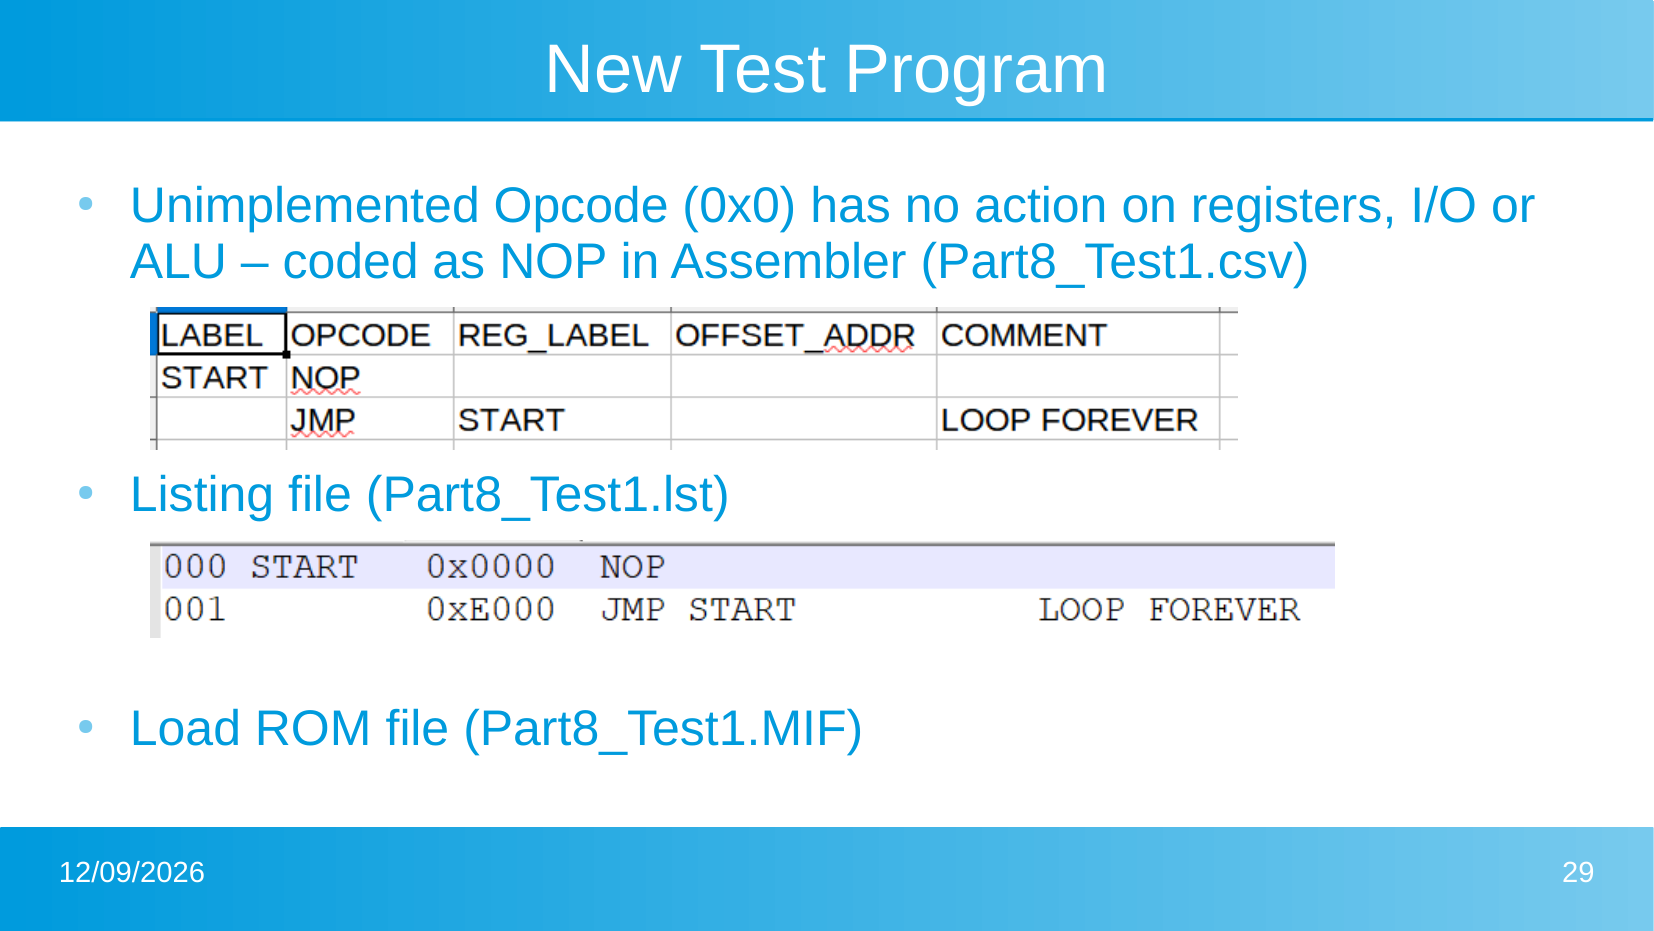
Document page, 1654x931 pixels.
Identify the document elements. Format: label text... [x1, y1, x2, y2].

title New Test Program [59, 29, 1595, 108]
picture [150, 540, 1335, 638]
picture [150, 307, 1238, 451]
list Unimplemented Opcode (0x0) has no action on registers, I/O or ALU – coded as NOP in Assembler (Part8_Test1.csv) Listing file (Part8_Test1.lst) Load ROM file (Part8_Test1.MIF) [59, 177, 1595, 768]
